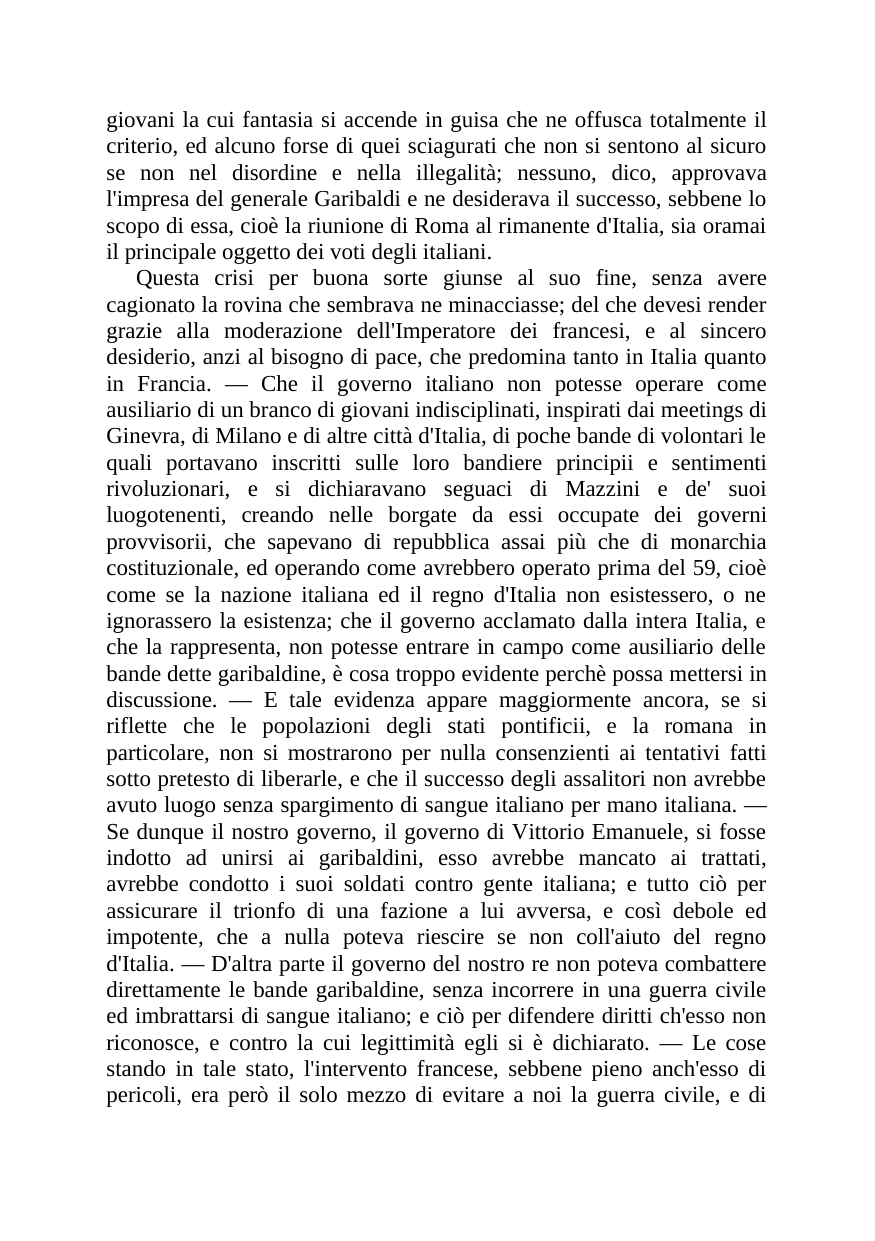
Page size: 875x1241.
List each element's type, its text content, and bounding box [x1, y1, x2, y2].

text Questa crisi per buona sorte giunse al suo fine, senza avere cagionato la rovina che sembrava ne minacciasse; del che devesi render grazie alla moderazione dell'Imperatore dei francesi, e al sincero desiderio, anzi al bisogno di pace, che predomina tanto in Italia quanto in Francia. — Che il governo italiano non potesse operare come ausiliario di un branco di giovani indisciplinati, inspirati dai meetings di Ginevra, di Milano e di altre città d'Italia, di poche bande di volontari le quali portavano inscritti sulle loro bandiere principii e sentimenti rivoluzionari, e si dichiaravano seguaci di Mazzini e de' suoi luogotenenti, creando nelle borgate da essi occupate dei governi provvisorii, che sapevano di repubblica assai più che di monarchia costituzionale, ed operando come avrebbero operato prima del 59, cioè come se la nazione italiana ed il regno d'Italia non esistessero, o ne ignorassero la esistenza; che il governo acclamato dalla intera Italia, e che la rappresenta, non potesse entrare in campo come ausiliario delle bande dette garibaldine, è cosa troppo evidente perchè possa mettersi in discussione. — E tale evidenza appare maggiormente ancora, se si riflette che le popolazioni degli stati pontificii, e la romana in particolare, non si mostrarono per nulla consenzienti ai tentativi fatti sotto pretesto di liberarle, e che il successo degli assalitori non avrebbe avuto luogo senza spargimento di sangue italiano per mano italiana. — Se dunque il nostro governo, il governo di Vittorio Emanuele, si fosse indotto ad unirsi ai garibaldini, esso avrebbe mancato ai trattati, avrebbe condotto i suoi soldati contro gente italiana; e tutto ciò per assicurare il trionfo di una fazione a lui avversa, e così debole ed impotente, che a nulla poteva riescire se non coll'aiuto del regno d'Italia. — D'altra parte il governo del nostro re non poteva combattere direttamente le bande garibaldine, senza incorrere in una guerra civile ed imbrattarsi di sangue italiano; e ciò per difendere diritti ch'esso non riconosce, e contro la cui legittimità egli si è dichiarato. — Le cose stando in tale stato, l'intervento francese, sebbene pieno anch'esso di pericoli, era però il solo mezzo di evitare a noi la guerra civile, e di [106, 264, 768, 1108]
text giovani la cui fantasia si accende in guisa che ne offusca totalmente il criterio, ed alcuno forse di quei sciagurati che non si sentono al sicuro se non nel disordine e nella illegalità; nessuno, dico, approvava l'impresa del generale Garibaldi e ne desiderava il successo, sebbene lo scopo di essa, cioè la riunione di Roma al rimanente d'Italia, sia oramai il principale oggetto dei voti degli italiani. [106, 106, 768, 264]
